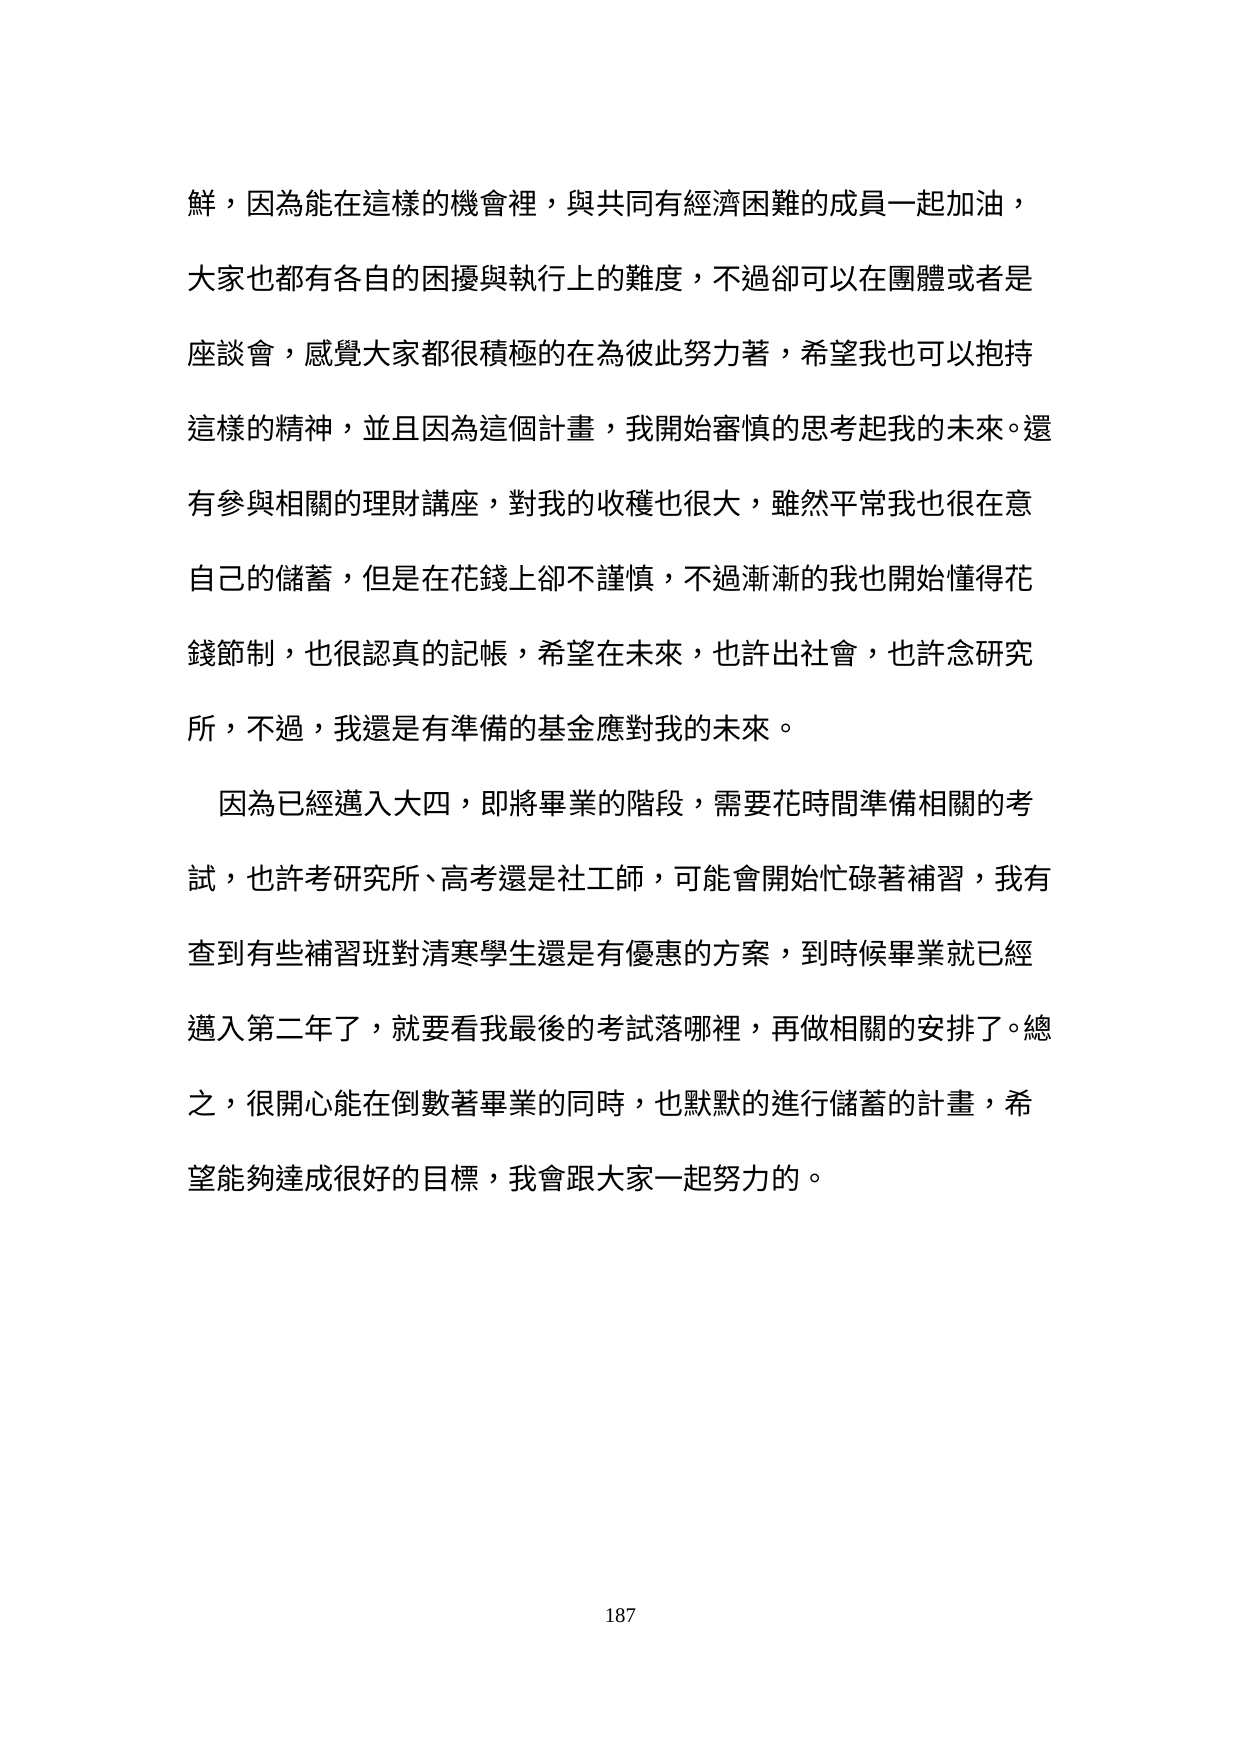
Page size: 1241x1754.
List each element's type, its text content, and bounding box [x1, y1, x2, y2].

text 因為已經邁入大四，即將畢業的階段，需要花時間準備相關的考試，也許考研究所、高考還是社工師，可能會開始忙碌著補習，我有查到有些補習班對清寒學生還是有優惠的方案，到時候畢業就已經邁入第二年了，就要看我最後的考試落哪裡，再做相關的安排了。總之，很開心能在倒數著畢業的同時，也默默的進行儲蓄的計畫，希望能夠達成很好的目標，我會跟大家一起努力的。 [187, 764, 1053, 1214]
text 鮮，因為能在這樣的機會裡，與共同有經濟困難的成員一起加油，大家也都有各自的困擾與執行上的難度，不過卻可以在團體或者是座談會，感覺大家都很積極的在為彼此努力著，希望我也可以抱持這樣的精神，並且因為這個計畫，我開始審慎的思考起我的未來。還有參與相關的理財講座，對我的收穫也很大，雖然平常我也很在意自己的儲蓄，但是在花錢上卻不謹慎，不過漸漸的我也開始懂得花錢節制，也很認真的記帳，希望在未來，也許出社會，也許念研究所，不過，我還是有準備的基金應對我的未來。 [187, 164, 1053, 764]
